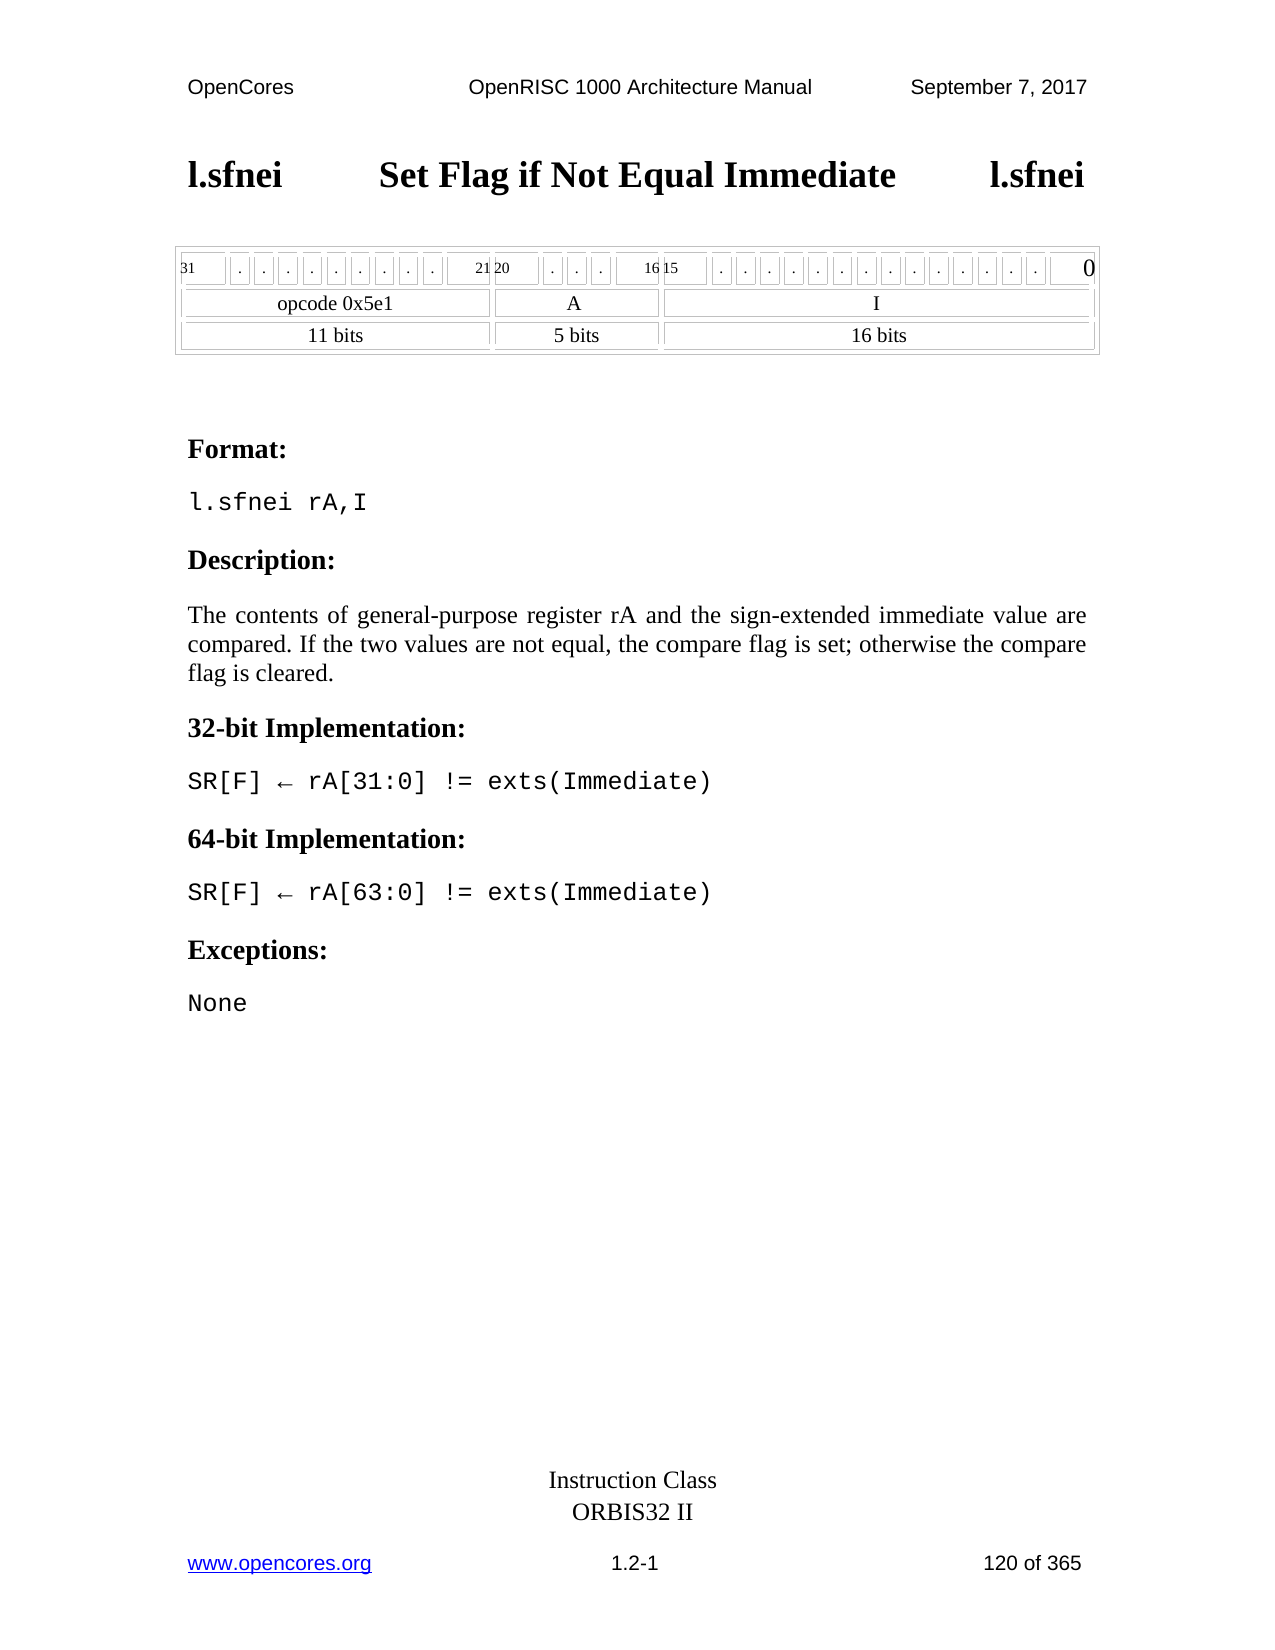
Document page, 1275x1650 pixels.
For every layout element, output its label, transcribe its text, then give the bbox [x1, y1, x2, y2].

text Format: [187, 432, 1087, 464]
text The contents of general-purpose register rA and the sign-extended immediate value are compared. If the two values are not equal, the compare flag is set; otherwise the compare flag is cleared. [187, 600, 1087, 687]
text SR[F] ← rA[31:0] != exts(Immediate) [187, 769, 1087, 797]
text 32-bit Implementation: [187, 712, 1087, 744]
text l.sfnei rA,I [187, 489, 1087, 518]
text Exceptions: [187, 933, 1087, 965]
text None [187, 990, 1087, 1019]
text 64-bit Implementation: [187, 822, 1087, 855]
text SR[F] ← rA[63:0] != exts(Immediate) [187, 880, 1087, 908]
text Description: [187, 543, 1087, 575]
